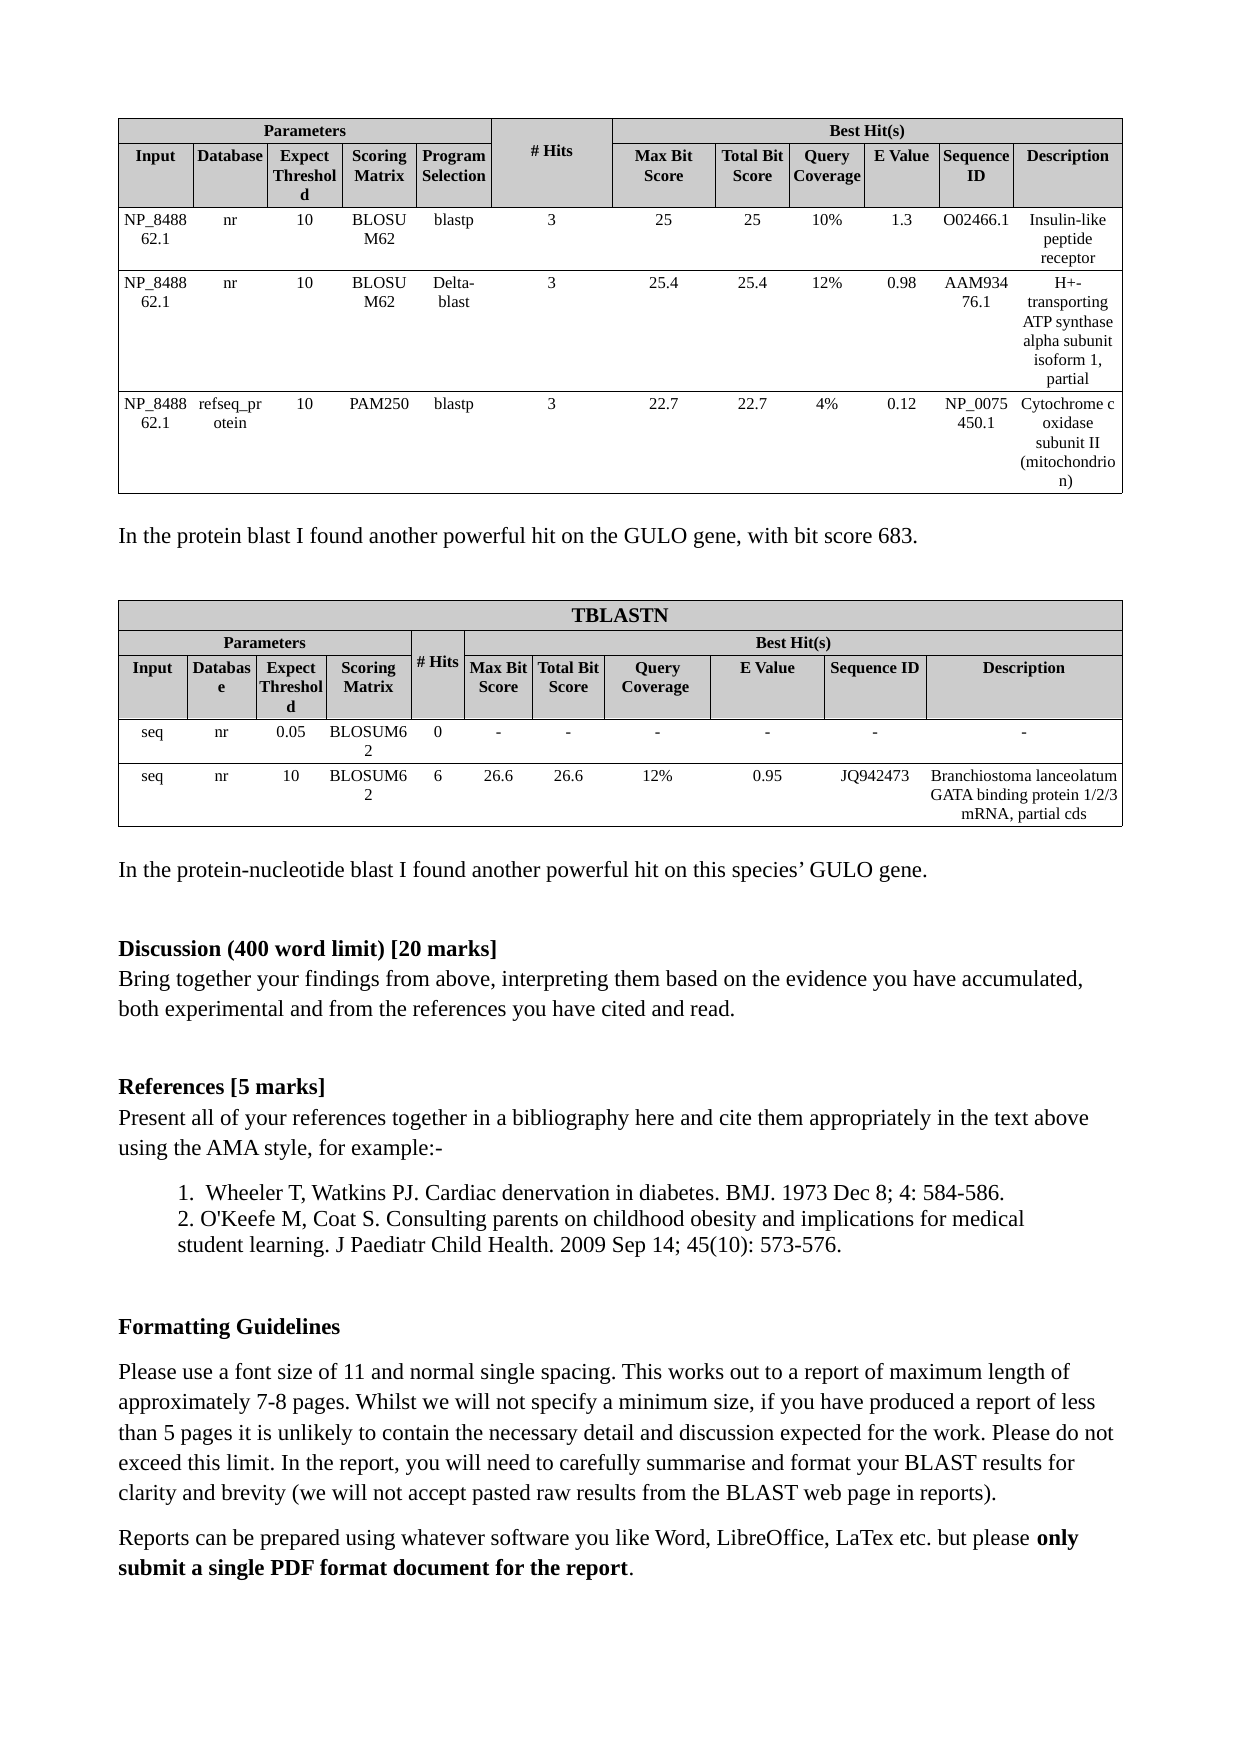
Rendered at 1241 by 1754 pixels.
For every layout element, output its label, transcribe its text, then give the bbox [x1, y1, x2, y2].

table_cell 0 [411, 720, 464, 763]
table_cell E Value [865, 144, 939, 207]
table_cell - [710, 720, 824, 763]
table_cell 1.3 [864, 208, 939, 270]
text In the protein blast I found another powerful hit on the GULO gene, with bit score 683. [118, 522, 1122, 581]
table_cell refseq_protein [193, 392, 267, 493]
table_cell Cytochrome c oxidase subunit II (mitochondrion) [1014, 392, 1122, 493]
table_cell 12% [604, 764, 710, 826]
table_cell 3 [491, 208, 612, 270]
table_cell Total Bit Score [533, 656, 604, 718]
table_cell Sequence ID [940, 144, 1013, 207]
table_cell E Value [711, 656, 824, 718]
table_cell 10% [790, 208, 864, 270]
table_cell 25.4 [612, 271, 715, 391]
table_cell 10 [267, 208, 342, 270]
table_cell 10 [267, 271, 342, 391]
table_cell 12% [790, 271, 864, 391]
text Formatting Guidelines [118, 1313, 1122, 1340]
table_cell O02466.1 [939, 208, 1013, 270]
table_cell nr [193, 208, 267, 270]
table_cell 25 [612, 208, 715, 270]
table_cell Insulin-like peptide receptor [1014, 208, 1122, 270]
table_cell Parameters [119, 119, 491, 143]
table_cell - [926, 720, 1122, 763]
table_cell Program Selection [417, 144, 491, 207]
table_cell blastp [416, 392, 491, 493]
text Reports can be prepared using whatever software you like Word, LibreOffice, LaTex etc. but please only submit a single PDF format document for the report. [118, 1524, 1122, 1580]
table_cell 4% [790, 392, 864, 493]
table_cell - [465, 720, 532, 763]
table_cell Best Hit(s) [465, 631, 1122, 655]
table_cell seq [119, 764, 187, 826]
table_cell Best Hit(s) [613, 119, 1122, 143]
table_cell BLOSUM62 [342, 208, 416, 270]
table_cell Description [927, 656, 1122, 718]
table_cell BLOSUM62 [326, 720, 411, 763]
table_cell 10 [267, 392, 342, 493]
table_cell Scoring Matrix [343, 144, 416, 207]
table_cell 25 [715, 208, 789, 270]
table_cell 0.95 [710, 764, 824, 826]
text Discussion (400 word limit) [20 marks] Bring together your findings from above, interpreting them based on the evidence you have accumulated, both experimental and from the references you have cited and read. [118, 935, 1122, 1054]
table_cell 25.4 [715, 271, 789, 391]
table_cell # Hits [492, 119, 612, 207]
table_cell NP_0075450.1 [939, 392, 1013, 493]
table_header TBLASTN [119, 601, 1122, 630]
table_cell - [824, 720, 926, 763]
table_cell 3 [491, 271, 612, 391]
table_cell Database [188, 656, 256, 718]
table_cell 3 [491, 392, 612, 493]
text In the protein-nucleotide blast I found another powerful hit on this species’ GULO gene. [118, 827, 1122, 916]
table_cell H+-transporting ATP synthase alpha subunit isoform 1, partial [1014, 271, 1122, 391]
table_cell nr [187, 764, 256, 826]
table_cell 22.7 [612, 392, 715, 493]
table_cell 26.6 [532, 764, 604, 826]
table_cell 26.6 [465, 764, 532, 826]
table_cell 0.12 [864, 392, 939, 493]
table_cell Database [194, 144, 267, 207]
table_cell # Hits [412, 631, 464, 718]
table_cell Description [1014, 144, 1122, 207]
table_cell 22.7 [715, 392, 789, 493]
table_cell Delta-blast [416, 271, 491, 391]
table_cell Expect Threshold [257, 656, 326, 718]
table_cell JQ942473 [824, 764, 926, 826]
table_cell seq [119, 720, 187, 763]
table_cell NP_848862.1 [119, 392, 193, 493]
table_cell 10 [256, 764, 326, 826]
table_cell AAM93476.1 [939, 271, 1013, 391]
table_cell 0.98 [864, 271, 939, 391]
table_cell 6 [411, 764, 464, 826]
text References [5 marks] Present all of your references together in a bibliography here and cite them appropriately in the text above using the AMA style, for example:- [118, 1073, 1122, 1160]
table_cell Max Bit Score [613, 144, 715, 207]
table_cell nr [193, 271, 267, 391]
table_cell NP_848862.1 [119, 271, 193, 391]
text 1. Wheeler T, Watkins PJ. Cardiac denervation in diabetes. BMJ. 1973 Dec 8; 4: 584-586. 2. O'Keefe M, Coat S. Consulting parents on childhood obesity and implications for medical student learning. J Paediatr Child Health. 2009 Sep 14; 45(10): 573-576. [177, 1178, 1063, 1284]
table_cell Input [119, 656, 187, 718]
table_cell Max Bit Score [465, 656, 532, 718]
table_cell Input [119, 144, 193, 207]
table_cell - [604, 720, 710, 763]
table_cell Expect Threshold [268, 144, 342, 207]
table_cell NP_848862.1 [119, 208, 193, 270]
table_cell PAM250 [342, 392, 416, 493]
table_cell Sequence ID [825, 656, 926, 718]
table_cell blastp [416, 208, 491, 270]
table_cell Parameters [119, 631, 411, 655]
text Please use a font size of 11 and normal single spacing. This works out to a report of maximum length of approximately 7-8 pages. Whilst we will not specify a minimum size, if you have produced a report of less than 5 pages it is unlikely to contain the necessary detail and discussion expected for the work. Please do not exceed this limit. In the report, you will need to carefully summarise and format your BLAST results for clarity and brevity (we will not accept pasted raw results from the BLAST web page in reports). [118, 1358, 1122, 1505]
table_cell nr [187, 720, 256, 763]
table_cell Total Bit Score [716, 144, 789, 207]
table_cell Query Coverage [605, 656, 710, 718]
table_cell Scoring Matrix [327, 656, 411, 718]
table_cell BLOSUM62 [326, 764, 411, 826]
table_cell 0.05 [256, 720, 326, 763]
table_cell Query Coverage [790, 144, 864, 207]
table_cell Branchiostoma lanceolatum GATA binding protein 1/2/3 mRNA, partial cds [926, 764, 1122, 826]
table_cell BLOSUM62 [342, 271, 416, 391]
table_cell - [532, 720, 604, 763]
